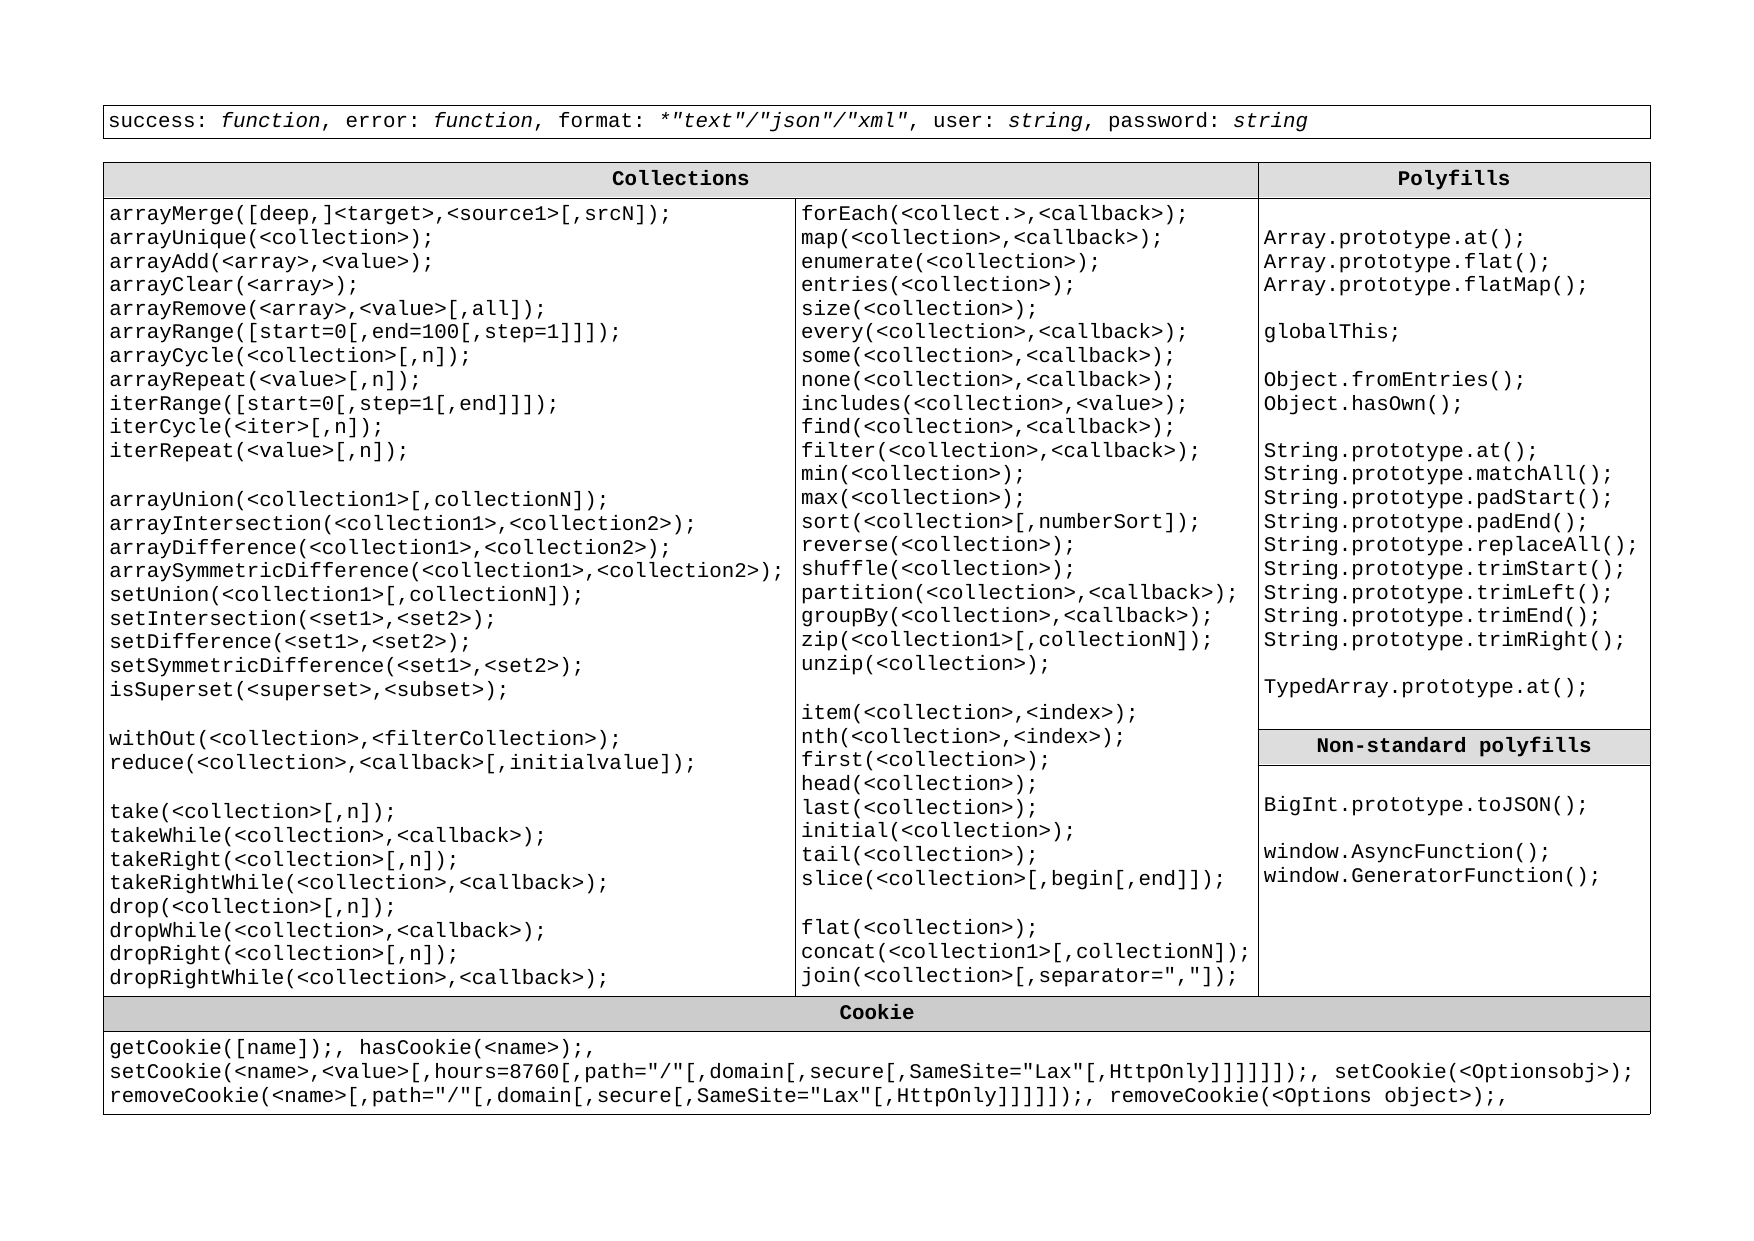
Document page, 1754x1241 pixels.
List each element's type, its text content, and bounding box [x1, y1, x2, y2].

table_cell forEach(<collect.>,<callback>); map(<collection>,<callback>); enumerate(<collection>); entries(<collection>); size(<collection>); every(<collection>,<callback>); some(<collection>,<callback>); none(<collection>,<callback>); includes(<collection>,<value>); find(<collection>,<callback>); filter(<collection>,<callback>); min(<collection>); max(<collection>); sort(<collection>[,numberSort]); reverse(<collection>); shuffle(<collection>); partition(<collection>,<callback>); groupBy(<collection>,<callback>); zip(<collection1>[,collectionN]); unzip(<collection>); item(<collection>,<index>); nth(<collection>,<index>); first(<collection>); head(<collection>); last(<collection>); initial(<collection>); tail(<collection>); slice(<collection>[,begin[,end]]); flat(<collection>); concat(<collection1>[,collectionN]); join(<collection>[,separator=","]); [796, 199, 1258, 996]
table_cell BigInt.prototype.toJSON(); window.AsyncFunction(); window.GeneratorFunction(); [1259, 766, 1650, 996]
table_header Polyfills [1259, 163, 1650, 197]
table_cell getCookie([name]);, hasCookie(<name>);, setCookie(<name>,<value>[,hours=8760[,path="/"[,domain[,secure[,SameSite="Lax"[,HttpOnly]]]]]]);, setCookie(<Optionsobj>); removeCookie(<name>[,path="/"[,domain[,secure[,SameSite="Lax"[,HttpOnly]]]]]);, removeCookie(<Options object>);, [104, 1032, 1650, 1114]
table_cell arrayMerge([deep,]<target>,<source1>[,srcN]); arrayUnique(<collection>); arrayAdd(<array>,<value>); arrayClear(<array>); arrayRemove(<array>,<value>[,all]); arrayRange([start=0[,end=100[,step=1]]]); arrayCycle(<collection>[,n]); arrayRepeat(<value>[,n]); iterRange([start=0[,step=1[,end]]]); iterCycle(<iter>[,n]); iterRepeat(<value>[,n]); arrayUnion(<collection1>[,collectionN]); arrayIntersection(<collection1>,<collection2>); arrayDifference(<collection1>,<collection2>); arraySymmetricDifference(<collection1>,<collection2>); setUnion(<collection1>[,collectionN]); setIntersection(<set1>,<set2>); setDifference(<set1>,<set2>); setSymmetricDifference(<set1>,<set2>); isSuperset(<superset>,<subset>); withOut(<collection>,<filterCollection>); reduce(<collection>,<callback>[,initialvalue]); take(<collection>[,n]); takeWhile(<collection>,<callback>); takeRight(<collection>[,n]); takeRightWhile(<collection>,<callback>); drop(<collection>[,n]); dropWhile(<collection>,<callback>); dropRight(<collection>[,n]); dropRightWhile(<collection>,<callback>); [104, 199, 795, 996]
table_cell success: function, error: function, format: *"text"/"json"/"xml", user: string, password: string [104, 106, 1650, 138]
table_header Collections [104, 163, 1258, 197]
table_cell Cookie [104, 997, 1650, 1031]
table_cell Non-standard polyfills [1259, 730, 1650, 764]
table_cell Array.prototype.at(); Array.prototype.flat(); Array.prototype.flatMap(); globalThis; Object.fromEntries(); Object.hasOwn(); String.prototype.at(); String.prototype.matchAll(); String.prototype.padStart(); String.prototype.padEnd(); String.prototype.replaceAll(); String.prototype.trimStart(); String.prototype.trimLeft(); String.prototype.trimEnd(); String.prototype.trimRight(); TypedArray.prototype.at(); [1259, 199, 1650, 729]
